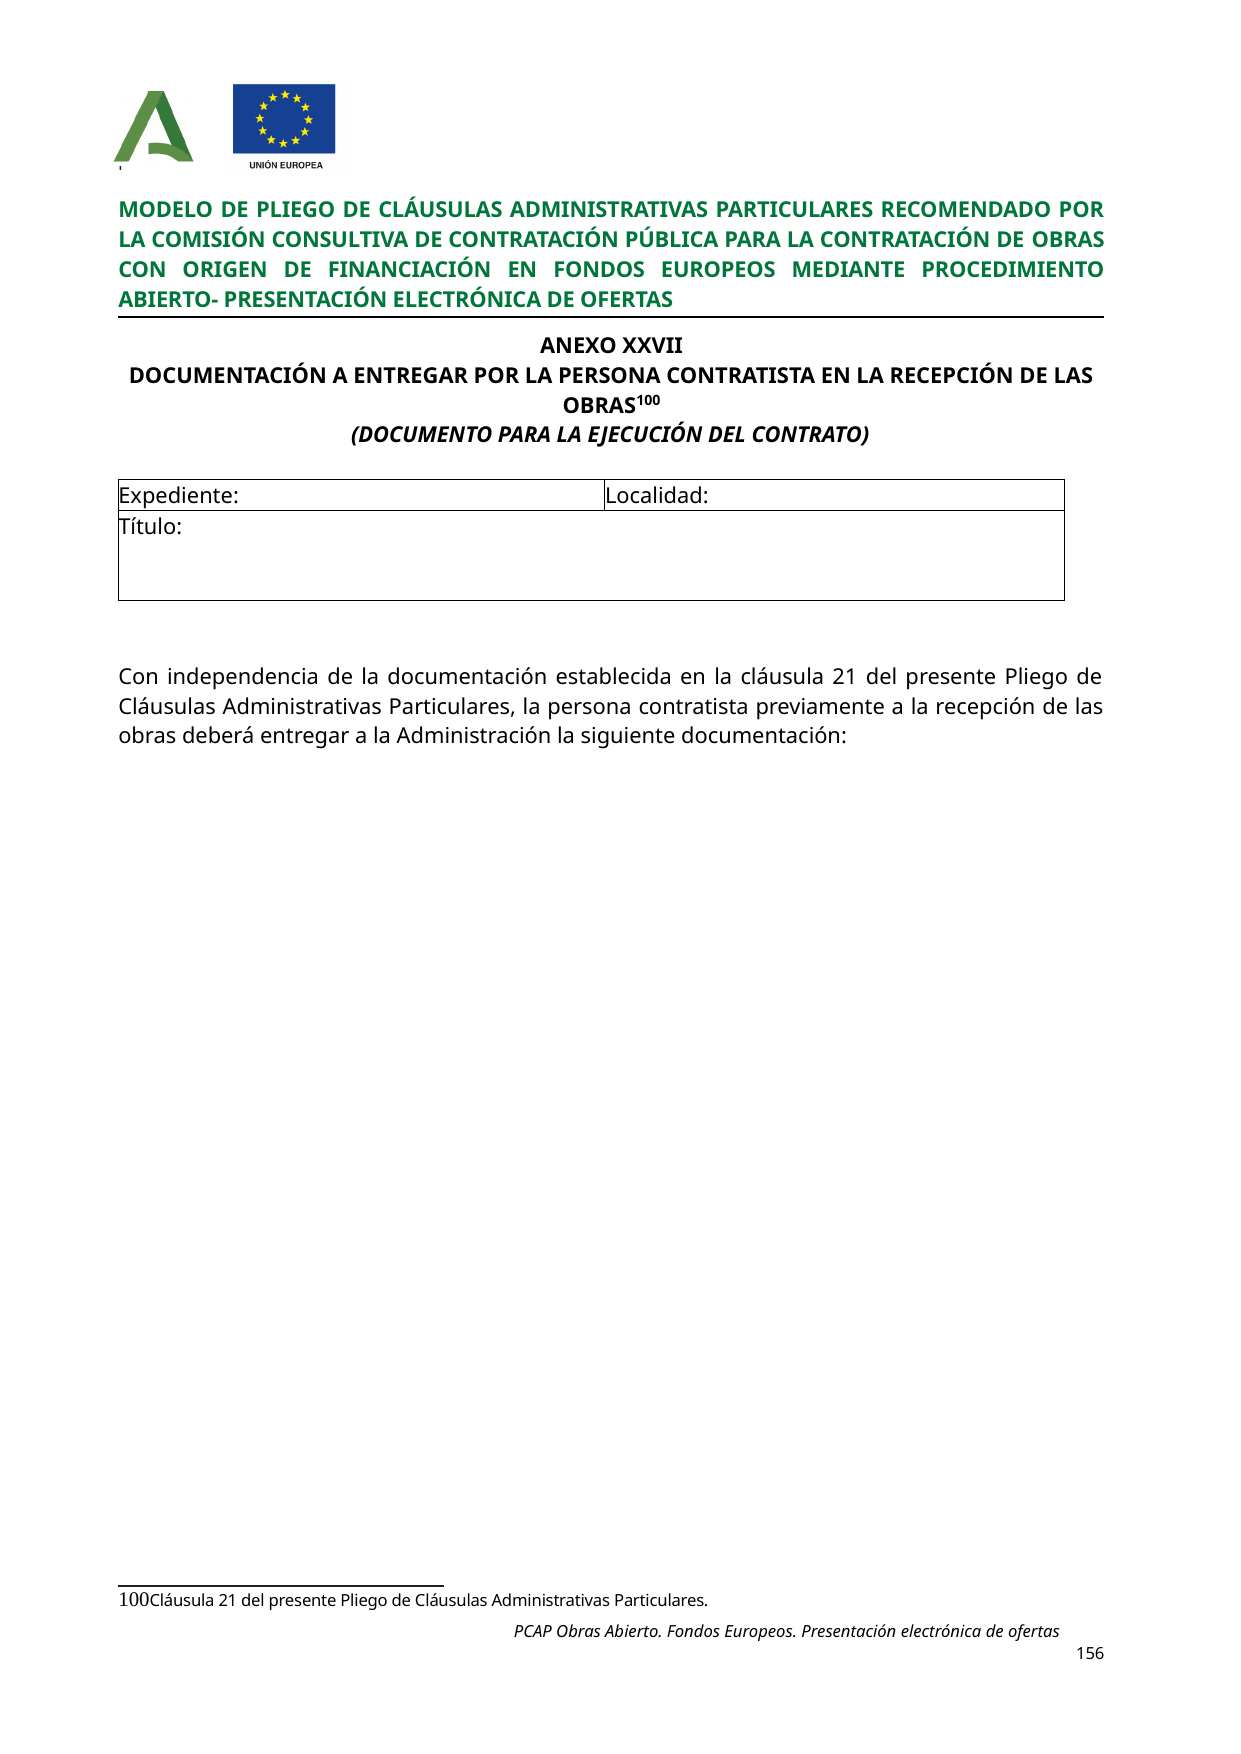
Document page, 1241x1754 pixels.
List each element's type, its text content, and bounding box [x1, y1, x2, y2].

text (DOCUMENTO PARA LA EJECUCIÓN DEL CONTRATO) [118, 419, 1104, 449]
picture [221, 78, 347, 176]
text MODELO DE PLIEGO DE CLÁUSULAS ADMINISTRATIVAS PARTICULARES RECOMENDADO POR LA COMISIÓN CONSULTIVA DE CONTRATACIÓN PÚBLICA PARA LA CONTRATACIÓN DE OBRAS CON ORIGEN DE FINANCIACIÓN EN FONDOS EUROPEOS MEDIANTE PROCEDIMIENTO ABIERTO- PRESENTACIÓN ELECTRÓNICA DE OFERTAS [118, 194, 1104, 316]
table_cell [295, 511, 1064, 600]
text ANEXO XXVII [118, 330, 1104, 360]
table_cell Título: [119, 511, 295, 600]
picture [109, 86, 198, 166]
table_header Localidad: [605, 480, 738, 510]
table_header [295, 480, 604, 510]
table_header Expediente: [119, 480, 295, 510]
text DOCUMENTACIÓN A ENTREGAR POR LA PERSONA CONTRATISTA EN LA RECEPCIÓN DE LAS OBRAS [118, 360, 1104, 419]
text Con independencia de la documentación establecida en la cláusula 21 del presente Pliego de Cláusulas Administrativas Particulares, la persona contratista previamente a la recepción de las obras deberá entregar a la Administración la siguiente documentación: [118, 661, 1104, 750]
table_header [738, 480, 1064, 510]
text Cláusula 21 del presente Pliego de Cláusulas Administrativas Particulares. [118, 1587, 1104, 1611]
